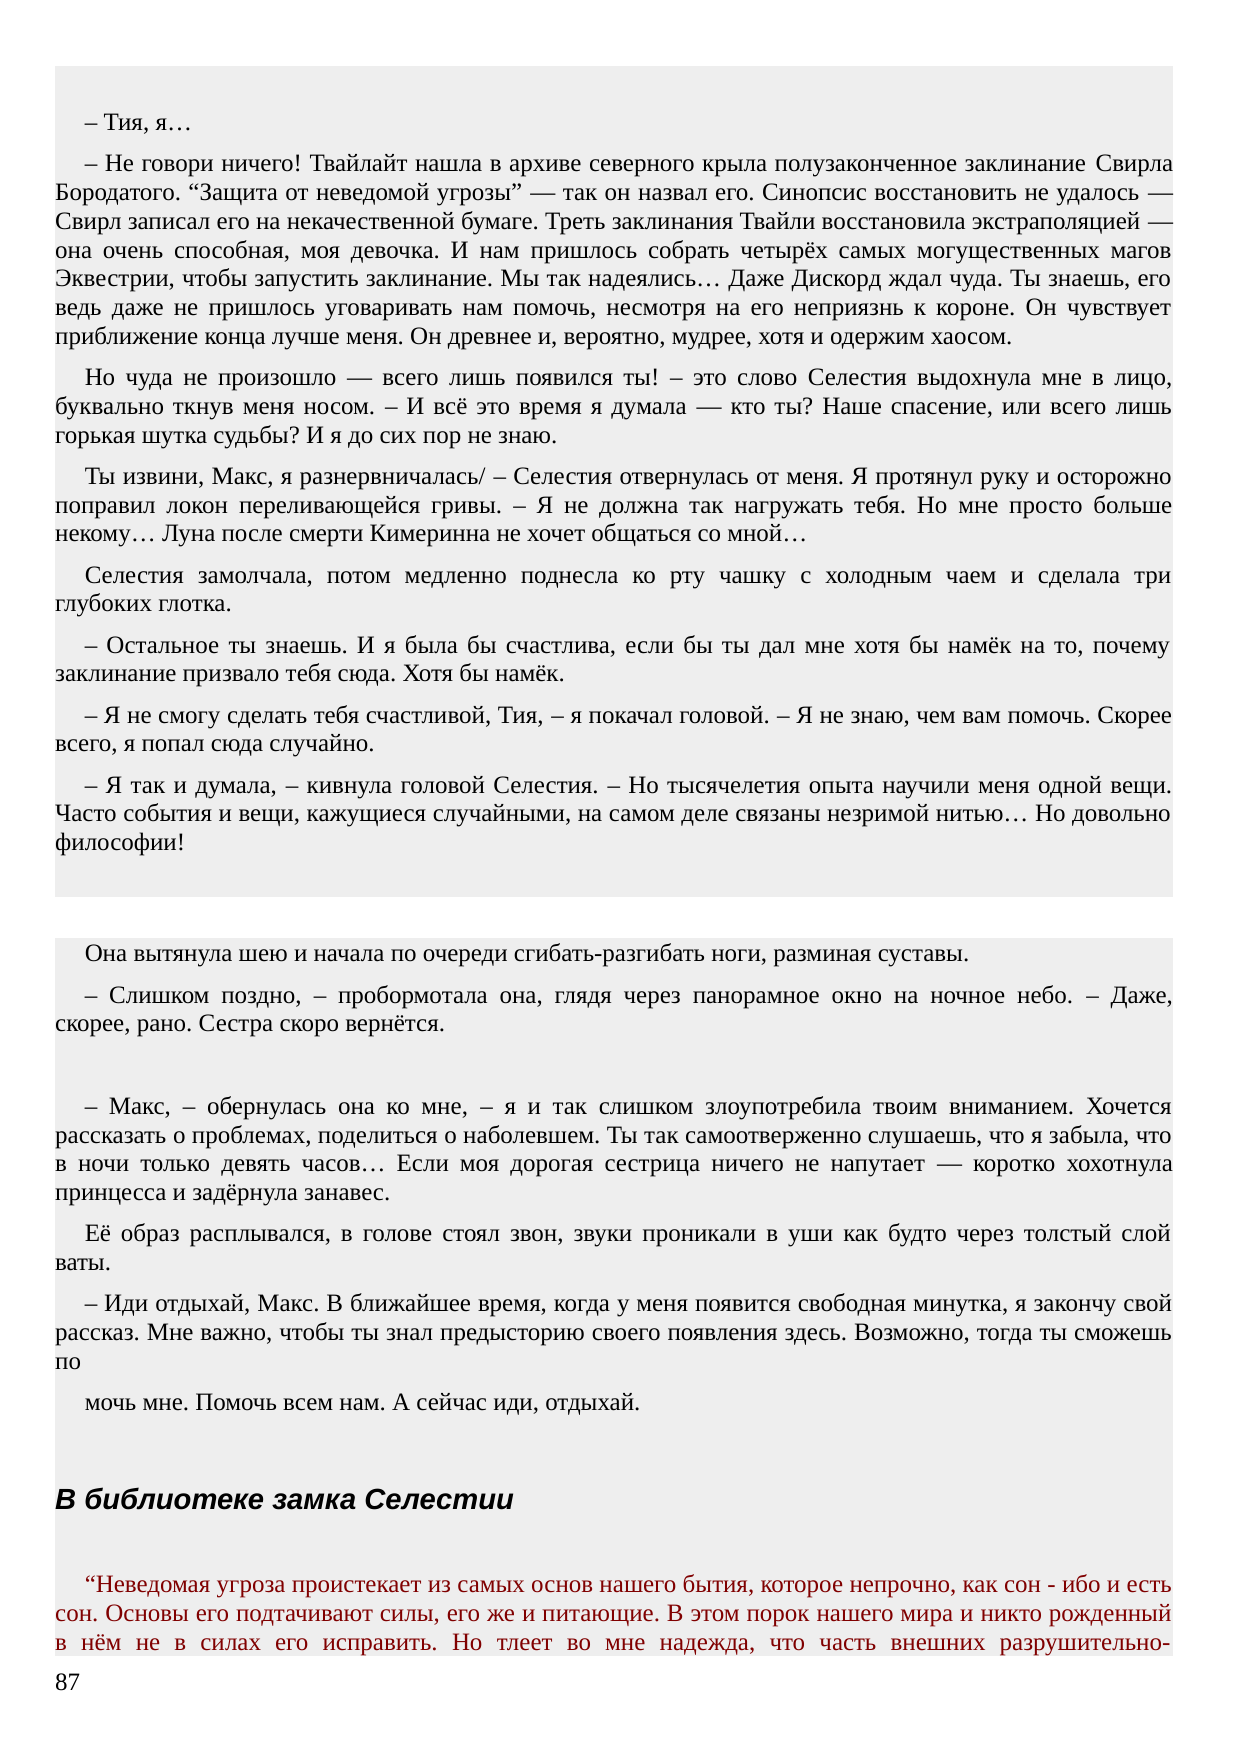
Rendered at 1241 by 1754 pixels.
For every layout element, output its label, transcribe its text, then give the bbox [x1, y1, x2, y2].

text Но чуда не произошло — всего лишь появился ты! – это слово Селестия выдохнула мне в лицо, буквально ткнув меня носом. – И всё это время я думала — кто ты? Наше спасение, или всего лишь горькая шутка судьбы? И я до сих пор не знаю. [55, 362, 1173, 448]
text Ты извини, Макс, я разнервничалась/ – Селестия отвернулась от меня. Я протянул руку и осторожно поправил локон переливающейся гривы. – Я не должна так нагружать тебя. Но мне просто больше некому… Луна после смерти Кимеринна не хочет общаться со мной… [55, 461, 1173, 547]
text – Остальное ты знаешь. И я была бы счастлива, если бы ты дал мне хотя бы намёк на то, почему заклинание призвало тебя сюда. Хотя бы намёк. [55, 630, 1173, 687]
text – Макс, – обернулась она ко мне, – я и так слишком злоупотребила твоим вниманием. Хочется рассказать о проблемах, поделиться о наболевшем. Ты так самоотверженно слушаешь, что я забыла, что в ночи только девять часов… Если моя дорогая сестрица ничего не напутает — коротко хохотнула принцесса и задёрнула занавес. [55, 1091, 1173, 1206]
text – Не говори ничего! Твайлайт нашла в архиве северного крыла полузаконченное заклинание Cвирла Бородатого. “Защита от неведомой угрозы” — так он назвал его. Синопсис восстановить не удалось — Свирл записал его на некачественной бумаге. Треть заклинания Твайли восстановила экстраполяцией — она очень способная, моя девочка. И нам пришлось собрать четырёх самых могущественных магов Эквестрии, чтобы запустить заклинание. Мы так надеялись… Даже Дискорд ждал чуда. Ты знаешь, его ведь даже не пришлось уговаривать нам помочь, несмотря на его неприязнь к короне. Он чувствует приближение конца лучше меня. Он древнее и, вероятно, мудрее, хотя и одержим хаосом. [55, 148, 1173, 350]
text – Я так и думала, – кивнула головой Селестия. – Но тысячелетия опыта научили меня одной вещи. Часто события и вещи, кажущиеся случайными, на самом деле связаны незримой нитью… Но довольно философии! [55, 770, 1173, 856]
text – Слишком поздно, – пробормотала она, глядя через панорамное окно на ночное небо. – Даже, скорее, рано. Сестра скоро вернётся. [55, 980, 1173, 1037]
text – Тия, я… [55, 107, 1173, 136]
subtitle В библиотеке замка Селестии [55, 1482, 1173, 1516]
text Селестия замолчала, потом медленно поднесла ко рту чашку с холодным чаем и сделала три глубоких глотка. [55, 560, 1173, 617]
text мочь мне. Помочь всем нам. А сейчас иди, отдыхай. [55, 1387, 1173, 1416]
text Она вытянула шею и начала по очереди сгибать-разгибать ноги, разминая суставы. [55, 938, 1173, 967]
text – Иди отдыхай, Макс. В ближайшее время, когда у меня появится свободная минутка, я закончу свой рассказ. Мне важно, чтобы ты знал предысторию своего появления здесь. Возможно, тогда ты сможешь по [55, 1288, 1173, 1375]
text Её образ расплывался, в голове стоял звон, звуки проникали в уши как будто через толстый слой ваты. [55, 1218, 1173, 1276]
text “Неведомая угроза проистекает из самых основ нашего бытия, которое непрочно, как сон - ибо и есть сон. Основы его подтачивают силы, его же и питающие. В этом порок нашего мира и никто рожденный в нём не в силах его исправить. Но тлеет во мне надежда, что часть внешних разрушительно- [55, 1569, 1173, 1656]
text – Я не смогу сделать тебя счастливой, Тия, – я покачал головой. – Я не знаю, чем вам помочь. Скорее всего, я попал сюда случайно. [55, 700, 1173, 757]
